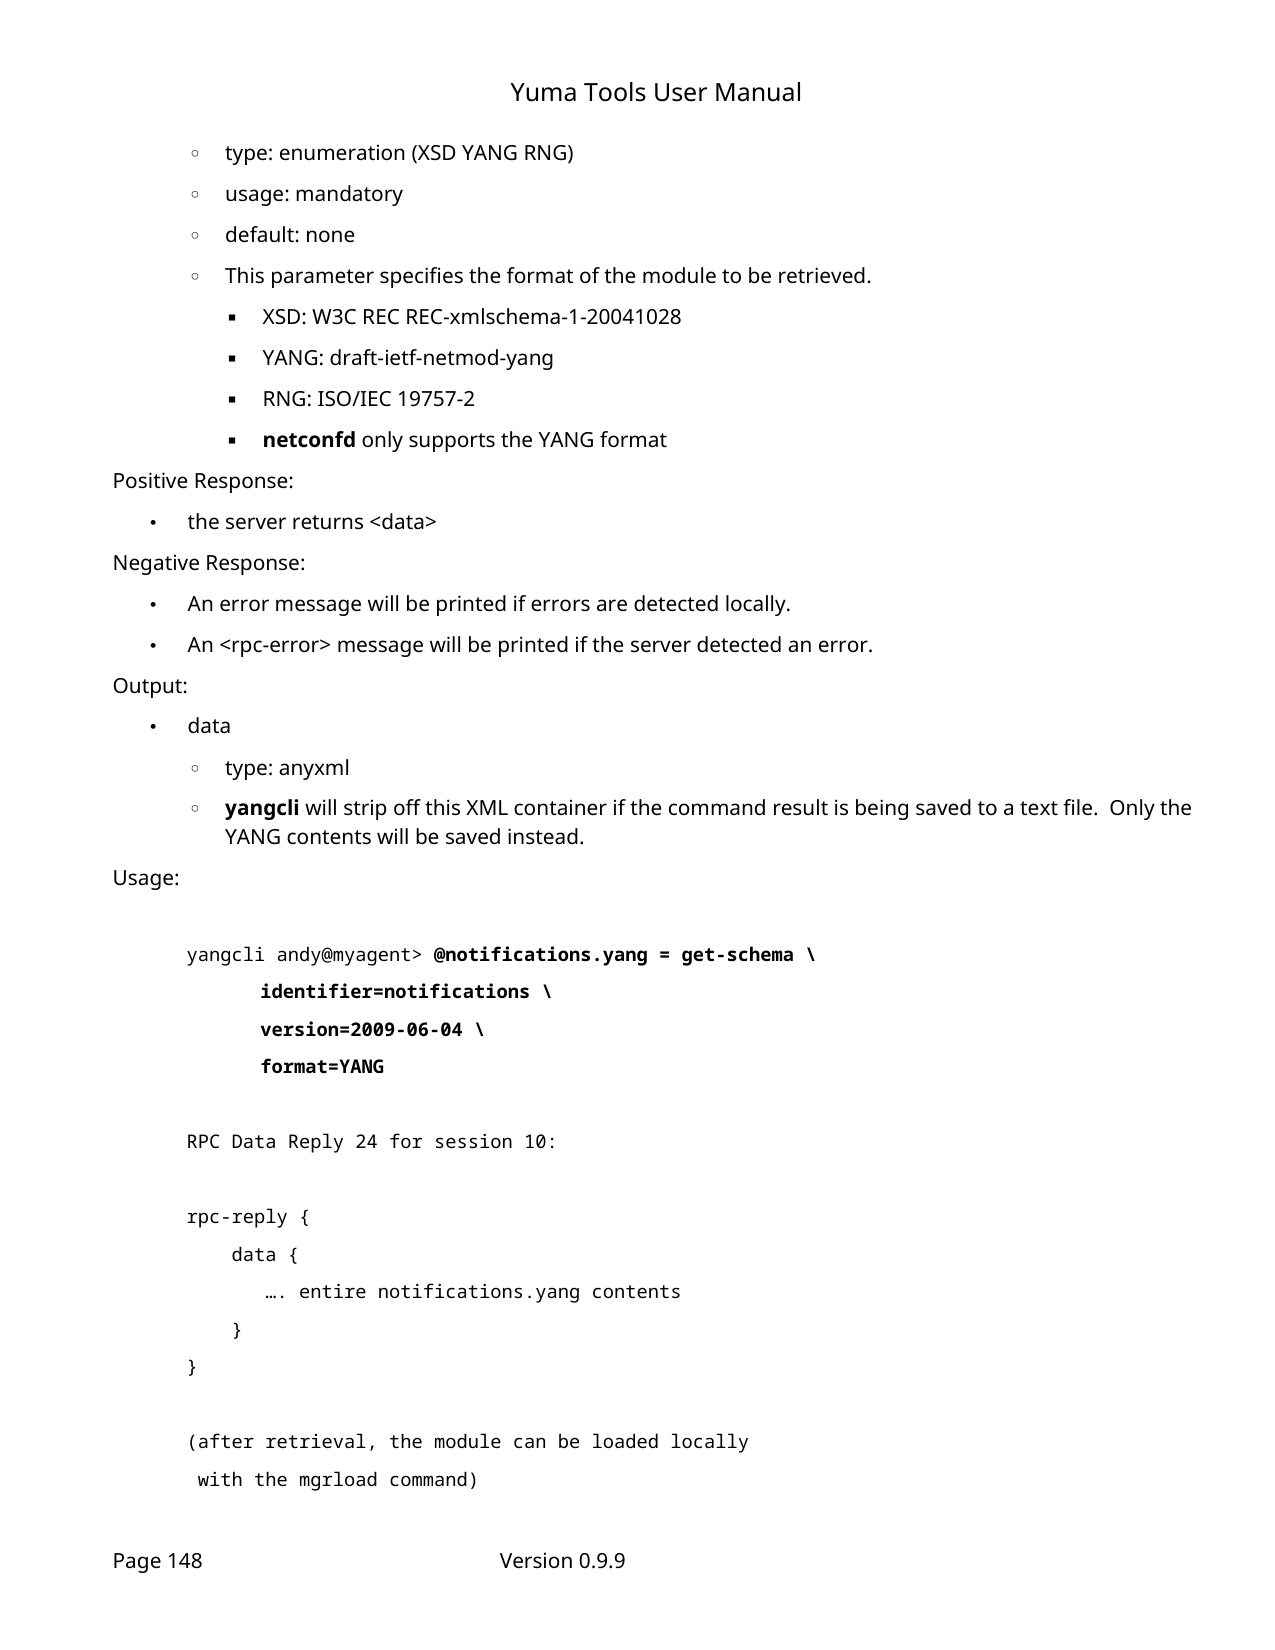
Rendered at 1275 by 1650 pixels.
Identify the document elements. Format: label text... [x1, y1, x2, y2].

list the server returns <data> [150, 507, 1200, 535]
list usage: mandatory [187, 179, 1200, 208]
text Negative Response: [112, 548, 1200, 576]
list YANG: draft-ietf-netmod-yang [225, 343, 1200, 372]
list netconfd only supports the YANG format [225, 425, 1200, 453]
list An error message will be printed if errors are detected locally. [150, 589, 1200, 617]
text with the mgrload command) [112, 1466, 1200, 1492]
list type: enumeration (XSD YANG RNG) [187, 138, 1200, 167]
list XSD: W3C REC REC-xmlschema-1-20041028 [225, 302, 1200, 331]
list This parameter specifies the format of the module to be retrieved. [187, 261, 1200, 290]
text rpc-reply { [112, 1204, 1200, 1229]
text data { [112, 1241, 1200, 1267]
text identifier=notifications \ [112, 979, 1200, 1004]
text …. entire notifications.yang contents [112, 1279, 1200, 1304]
text version=2009-06-04 \ [112, 1016, 1200, 1042]
text Output: [112, 671, 1200, 699]
text } [112, 1354, 1200, 1379]
text RPC Data Reply 24 for session 10: [112, 1129, 1200, 1154]
text } [112, 1316, 1200, 1342]
list default: none [187, 220, 1200, 249]
text (after retrieval, the module can be loaded locally [112, 1429, 1200, 1454]
text yangcli andy@myagent> @notifications.yang = get-schema \ [112, 941, 1200, 967]
list An <rpc-error> message will be printed if the server detected an error. [150, 630, 1200, 658]
list yangcli will strip off this XML container if the command result is being saved to a text file. Only the YANG contents will be saved instead. [187, 793, 1200, 850]
text Positive Response: [112, 466, 1200, 494]
list RNG: ISO/IEC 19757-2 [225, 384, 1200, 413]
list type: anyxml [187, 753, 1200, 781]
text format=YANG [112, 1054, 1200, 1079]
text Usage: [112, 863, 1200, 891]
list data [150, 712, 1200, 740]
